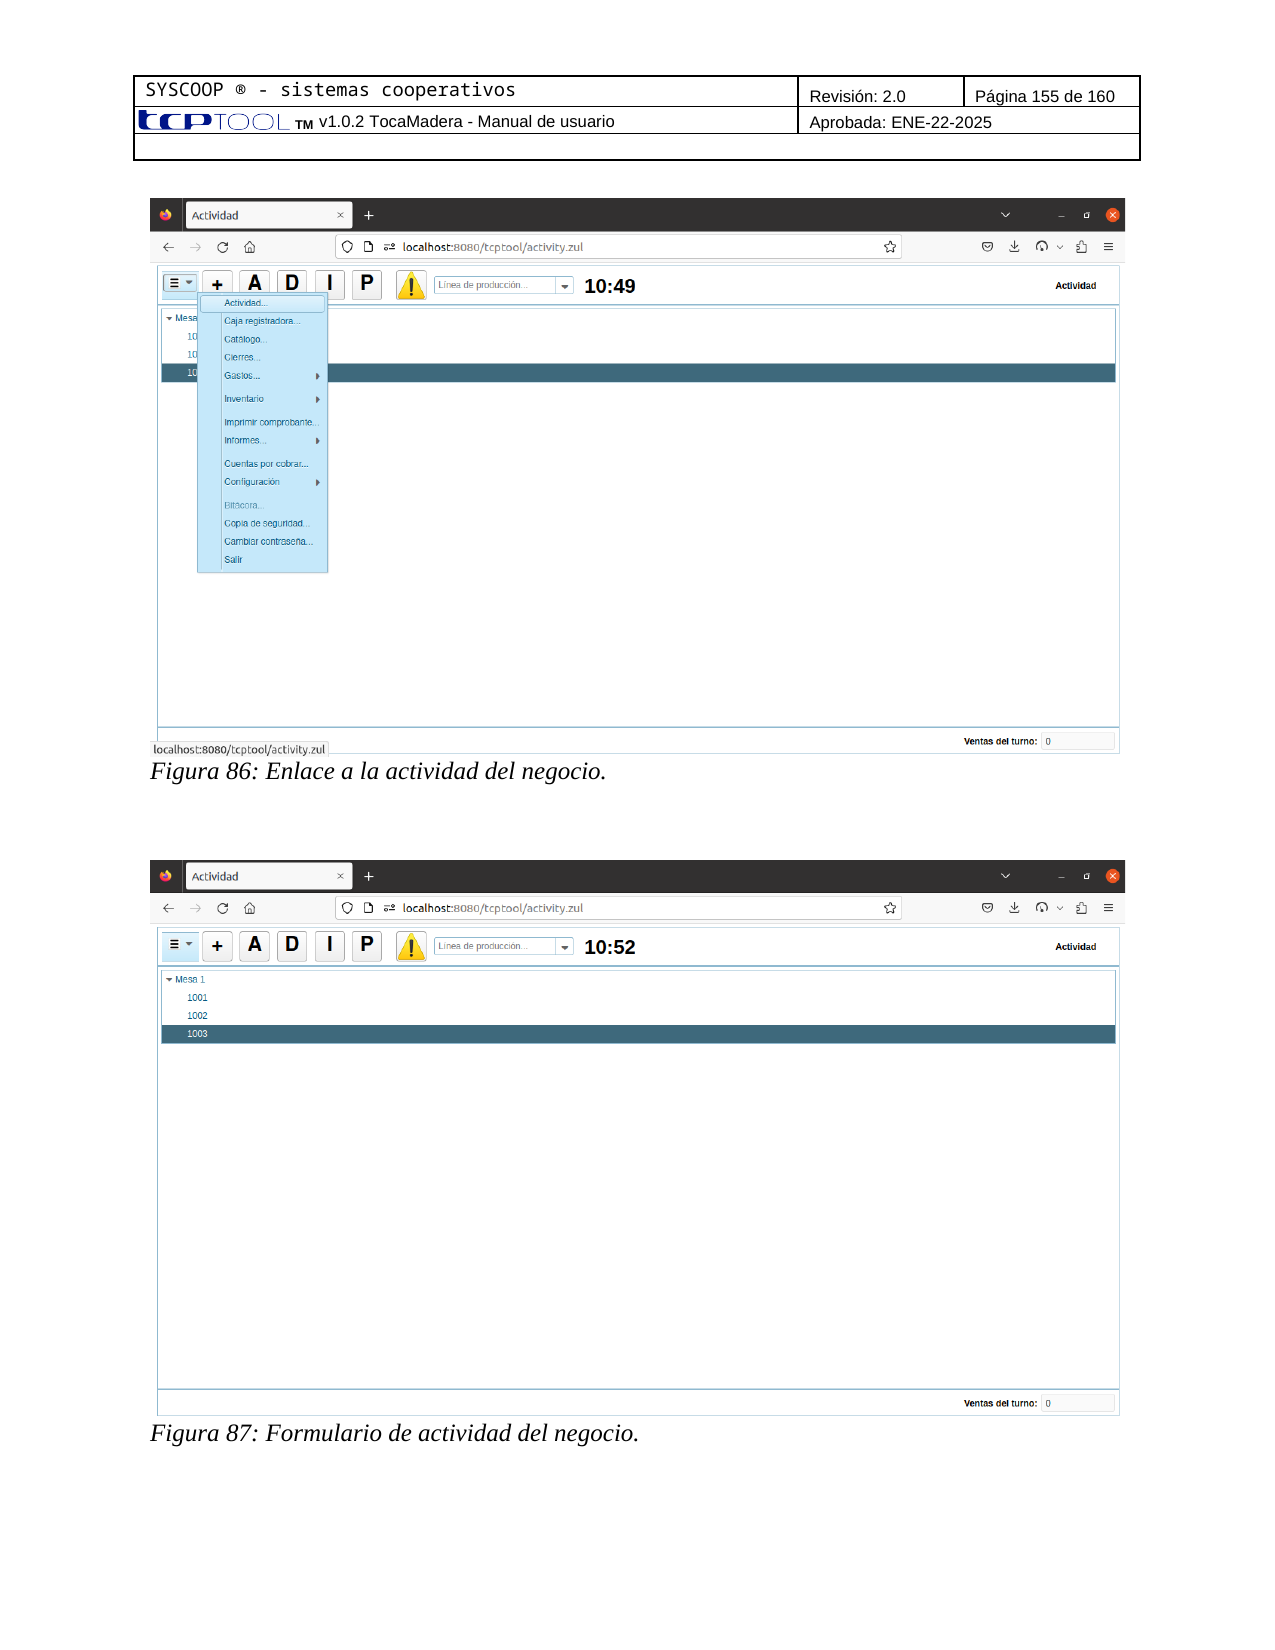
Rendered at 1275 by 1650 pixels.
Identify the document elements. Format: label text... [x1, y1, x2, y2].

text Figura 86: Enlace a la actividad del negocio. [150, 757, 1125, 785]
text Figura 87: Formulario de actividad del negocio. [150, 1419, 1125, 1447]
picture [150, 860, 1125, 1419]
picture [138, 110, 290, 130]
picture [150, 198, 1125, 757]
